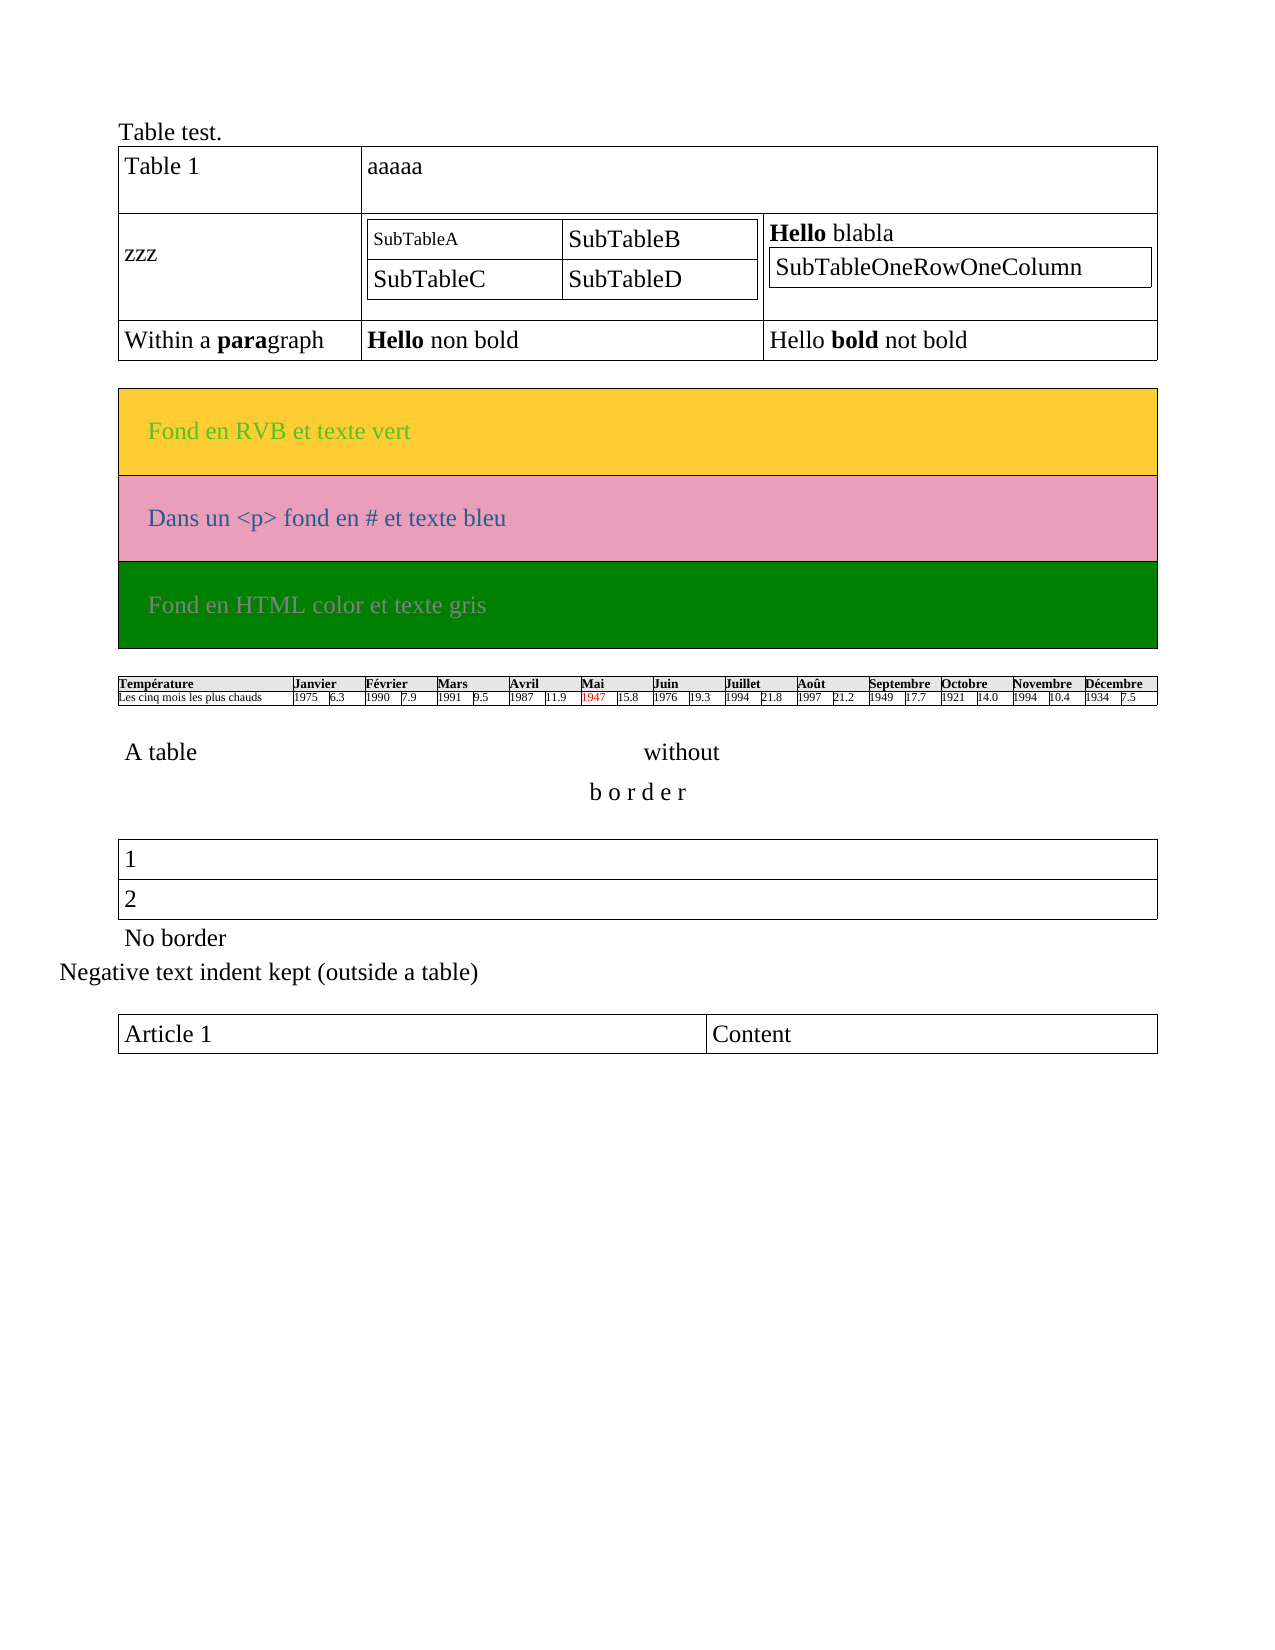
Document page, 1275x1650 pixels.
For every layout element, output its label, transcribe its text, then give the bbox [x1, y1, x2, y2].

table_cell 1975 [294, 692, 329, 704]
table_cell 1921 [942, 692, 977, 704]
table_header No border [118, 920, 1157, 958]
table_cell 6.3 [330, 692, 365, 704]
table_header Décembre [1086, 677, 1157, 691]
table_cell 10.4 [1050, 692, 1085, 704]
table_header Table 1 [119, 147, 361, 213]
table_cell 1991 [438, 692, 473, 704]
table_cell Hello non bold [362, 321, 763, 360]
table_cell 1987 [510, 692, 545, 704]
table_cell Article 1 [119, 1015, 706, 1053]
table_header aaaaa [362, 147, 1157, 213]
table_cell 9.5 [474, 692, 509, 704]
table_cell Hello bold not bold [764, 321, 1157, 360]
table_cell 19.3 [690, 692, 725, 704]
table_cell 1997 [798, 692, 833, 704]
table_header SubTableOneRowOneColumn [770, 248, 1151, 287]
table_header Mars [438, 677, 509, 691]
table_cell 1949 [870, 692, 905, 704]
table_header Novembre [1014, 677, 1085, 691]
table_header SubTableA [368, 220, 562, 259]
table_cell 11.9 [546, 692, 581, 704]
table_cell 1990 [366, 692, 401, 704]
table_cell Dans un <p> fond en # et texte bleu [119, 476, 1157, 561]
table_cell 2 [119, 880, 1157, 918]
table_cell SubTableD [563, 260, 757, 299]
text Negative text indent kept (outside a table) [59, 958, 1157, 986]
table_cell [362, 214, 763, 320]
table_header Janvier [294, 677, 365, 691]
table_cell 7.5 [1122, 692, 1157, 704]
table_header Juin [654, 677, 725, 691]
table_header SubTableB [563, 220, 757, 259]
table_cell 1994 [726, 692, 761, 704]
table_cell 7.9 [402, 692, 437, 704]
table_cell b o r d e r [118, 772, 1157, 811]
table_header Avril [510, 677, 581, 691]
table_header without [638, 732, 1157, 772]
table_cell Within a paragraph [119, 321, 361, 360]
table_header Février [366, 677, 437, 691]
table_cell Hello blabla [764, 214, 1157, 320]
table_header Septembre [870, 677, 941, 691]
table_header Mai [582, 677, 653, 691]
table_cell 21.2 [834, 692, 869, 704]
table_cell 1934 [1086, 692, 1121, 704]
table_header Fond en RVB et texte vert [119, 389, 1157, 475]
table_cell Les cinq mois les plus chauds [119, 692, 293, 704]
text Table test. [118, 118, 1157, 146]
table_header Août [798, 677, 869, 691]
table_cell 1994 [1014, 692, 1049, 704]
table_cell Content [707, 1015, 1157, 1053]
table_cell 1947 [582, 692, 617, 704]
table_cell 21.8 [762, 692, 797, 704]
table_cell 17.7 [906, 692, 941, 704]
table_cell zzz [119, 214, 361, 320]
table_header 1 [119, 840, 1157, 879]
table_cell 14.0 [978, 692, 1013, 704]
table_header Juillet [726, 677, 797, 691]
table_header Température [119, 677, 293, 691]
table_cell 1976 [654, 692, 689, 704]
table_cell 15.8 [618, 692, 653, 704]
table_header Octobre [942, 677, 1013, 691]
table_cell Fond en HTML color et texte gris [119, 562, 1157, 648]
table_header A table [118, 732, 637, 772]
table_cell SubTableC [368, 260, 562, 299]
